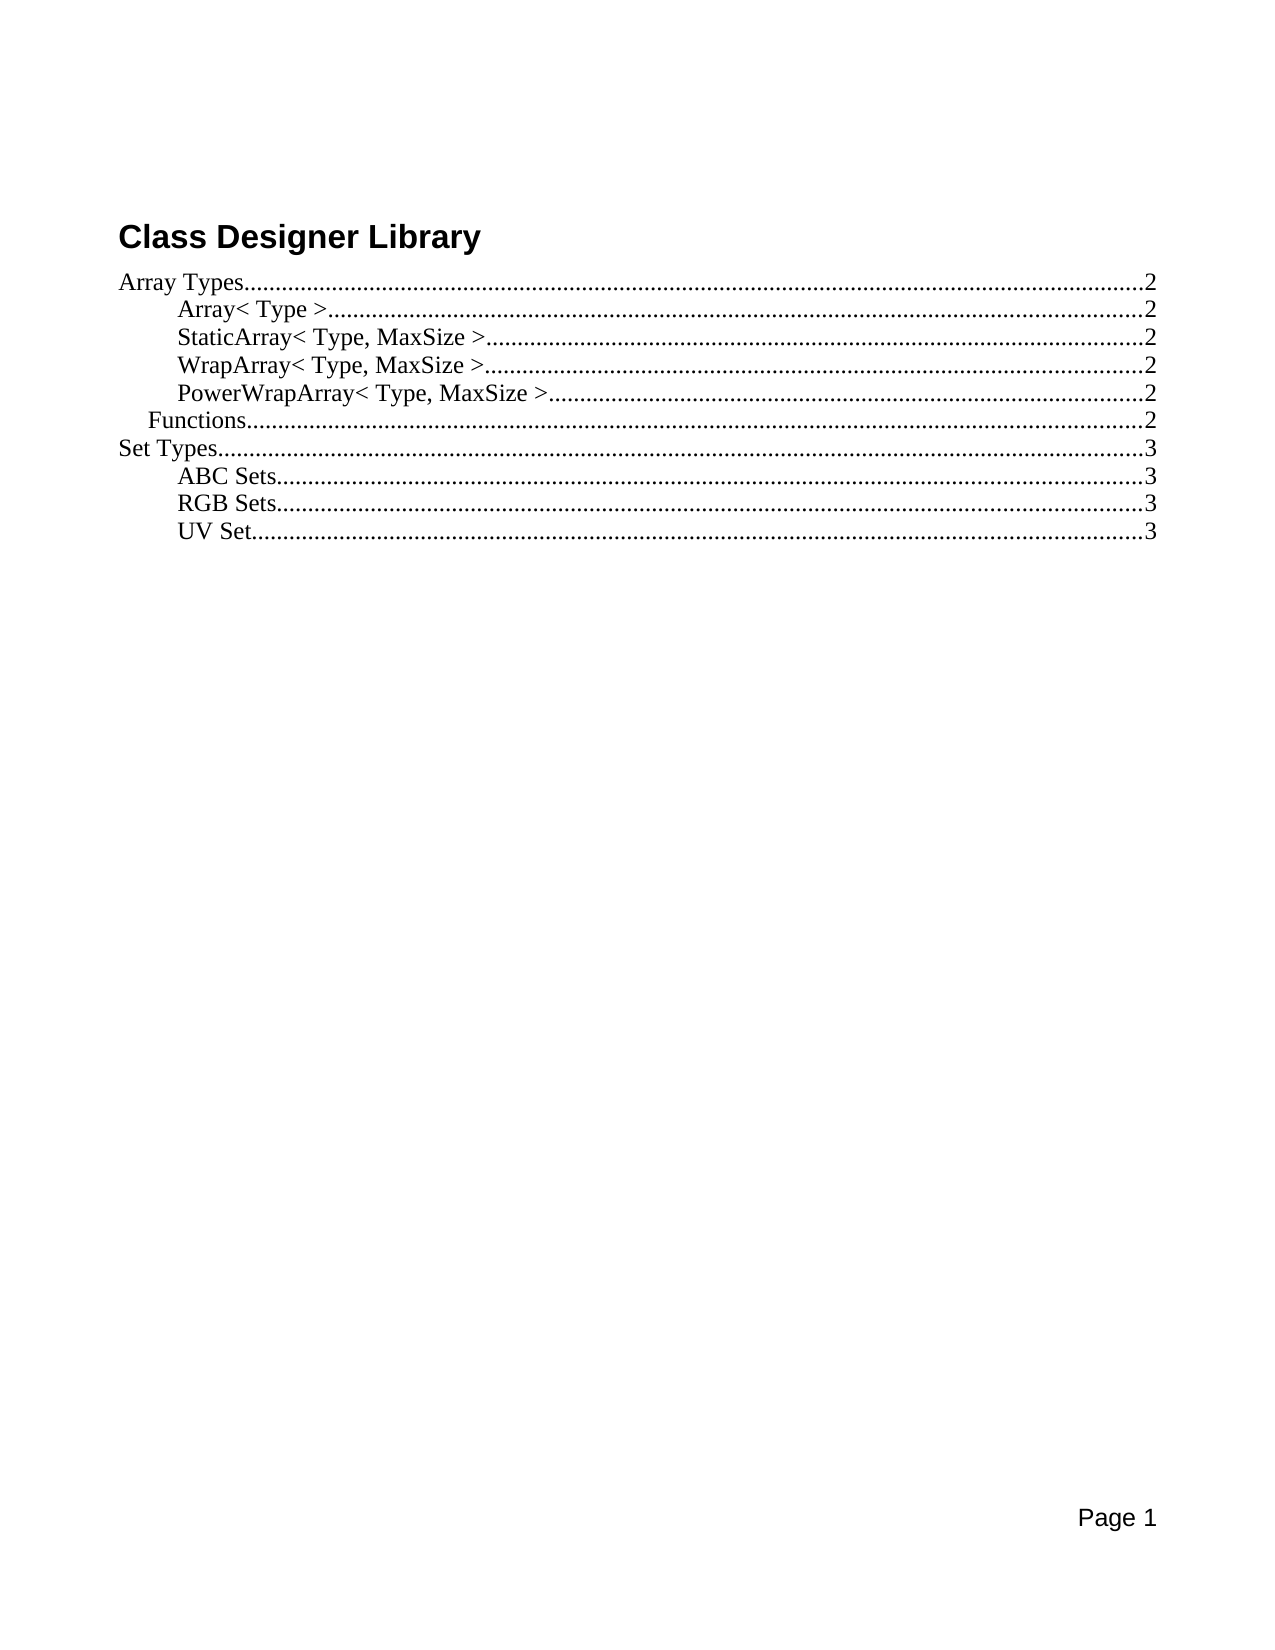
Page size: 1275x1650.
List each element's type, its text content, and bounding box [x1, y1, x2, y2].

text RGB Sets 3 [177, 489, 1157, 517]
text Set Types 3 [118, 434, 1157, 462]
text StaticArray< Type, MaxSize > 2 [177, 323, 1157, 351]
text WrapArray< Type, MaxSize > 2 [177, 351, 1157, 379]
text ABC Sets 3 [177, 462, 1157, 489]
text PowerWrapArray< Type, MaxSize > 2 [177, 379, 1157, 406]
text Array< Type > 2 [177, 296, 1157, 323]
text Array Types 2 [118, 268, 1157, 296]
subtitle Class Designer Library [118, 218, 1157, 255]
text UV Set 3 [177, 517, 1157, 545]
text Functions 2 [148, 406, 1157, 434]
